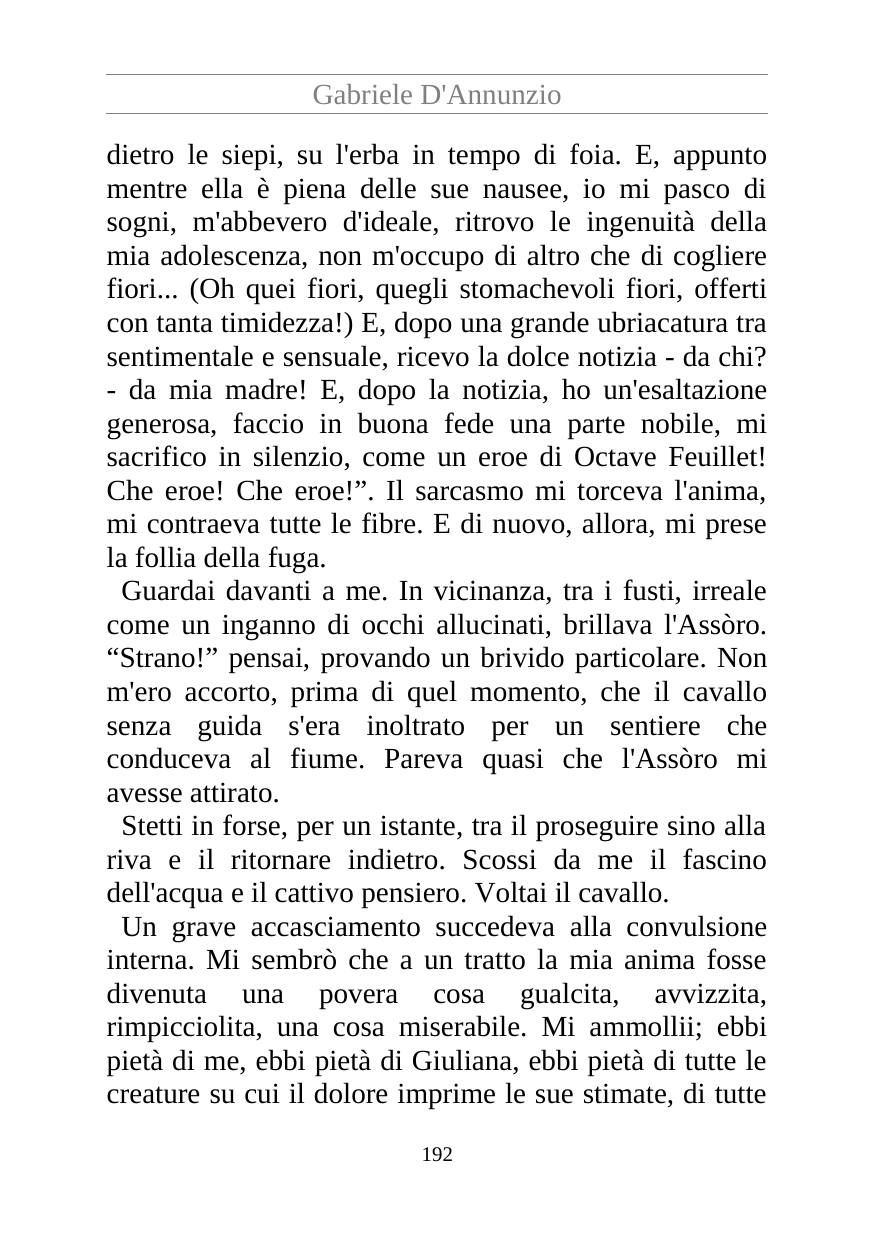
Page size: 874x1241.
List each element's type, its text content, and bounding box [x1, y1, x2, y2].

text dietro le siepi, su l'erba in tempo di foia. E, appunto mentre ella è piena delle sue nausee, io mi pasco di sogni, m'abbevero d'ideale, ritrovo le ingenuità della mia adolescenza, non m'occupo di altro che di cogliere fiori... (Oh quei fiori, quegli stomachevoli fiori, offerti con tanta timidezza!) E, dopo una grande ubriacatura tra sentimentale e sensuale, ricevo la dolce notizia - da chi? - da mia madre! E, dopo la notizia, ho un'esaltazione generosa, faccio in buona fede una parte nobile, mi sacrifico in silenzio, come un eroe di Octave Feuillet! Che eroe! Che eroe!”. Il sarcasmo mi torceva l'anima, mi contraeva tutte le fibre. E di nuovo, allora, mi prese la follia della fuga. [106, 137, 768, 573]
text Stetti in forse, per un istante, tra il proseguire sino alla riva e il ritornare indietro. Scossi da me il fascino dell'acqua e il cattivo pensiero. Voltai il cavallo. [106, 808, 768, 909]
text Guardai davanti a me. In vicinanza, tra i fusti, irreale come un inganno di occhi allucinati, brillava l'Assòro. “Strano!” pensai, provando un brivido particolare. Non m'ero accorto, prima di quel momento, che il cavallo senza guida s'era inoltrato per un sentiere che conduceva al fiume. Pareva quasi che l'Assòro mi avesse attirato. [106, 573, 768, 808]
text Un grave accasciamento succedeva alla convulsione interna. Mi sembrò che a un tratto la mia anima fosse divenuta una povera cosa gualcita, avvizzita, rimpicciolita, una cosa miserabile. Mi ammollii; ebbi pietà di me, ebbi pietà di Giuliana, ebbi pietà di tutte le creature su cui il dolore imprime le sue stimate, di tutte [106, 909, 768, 1110]
